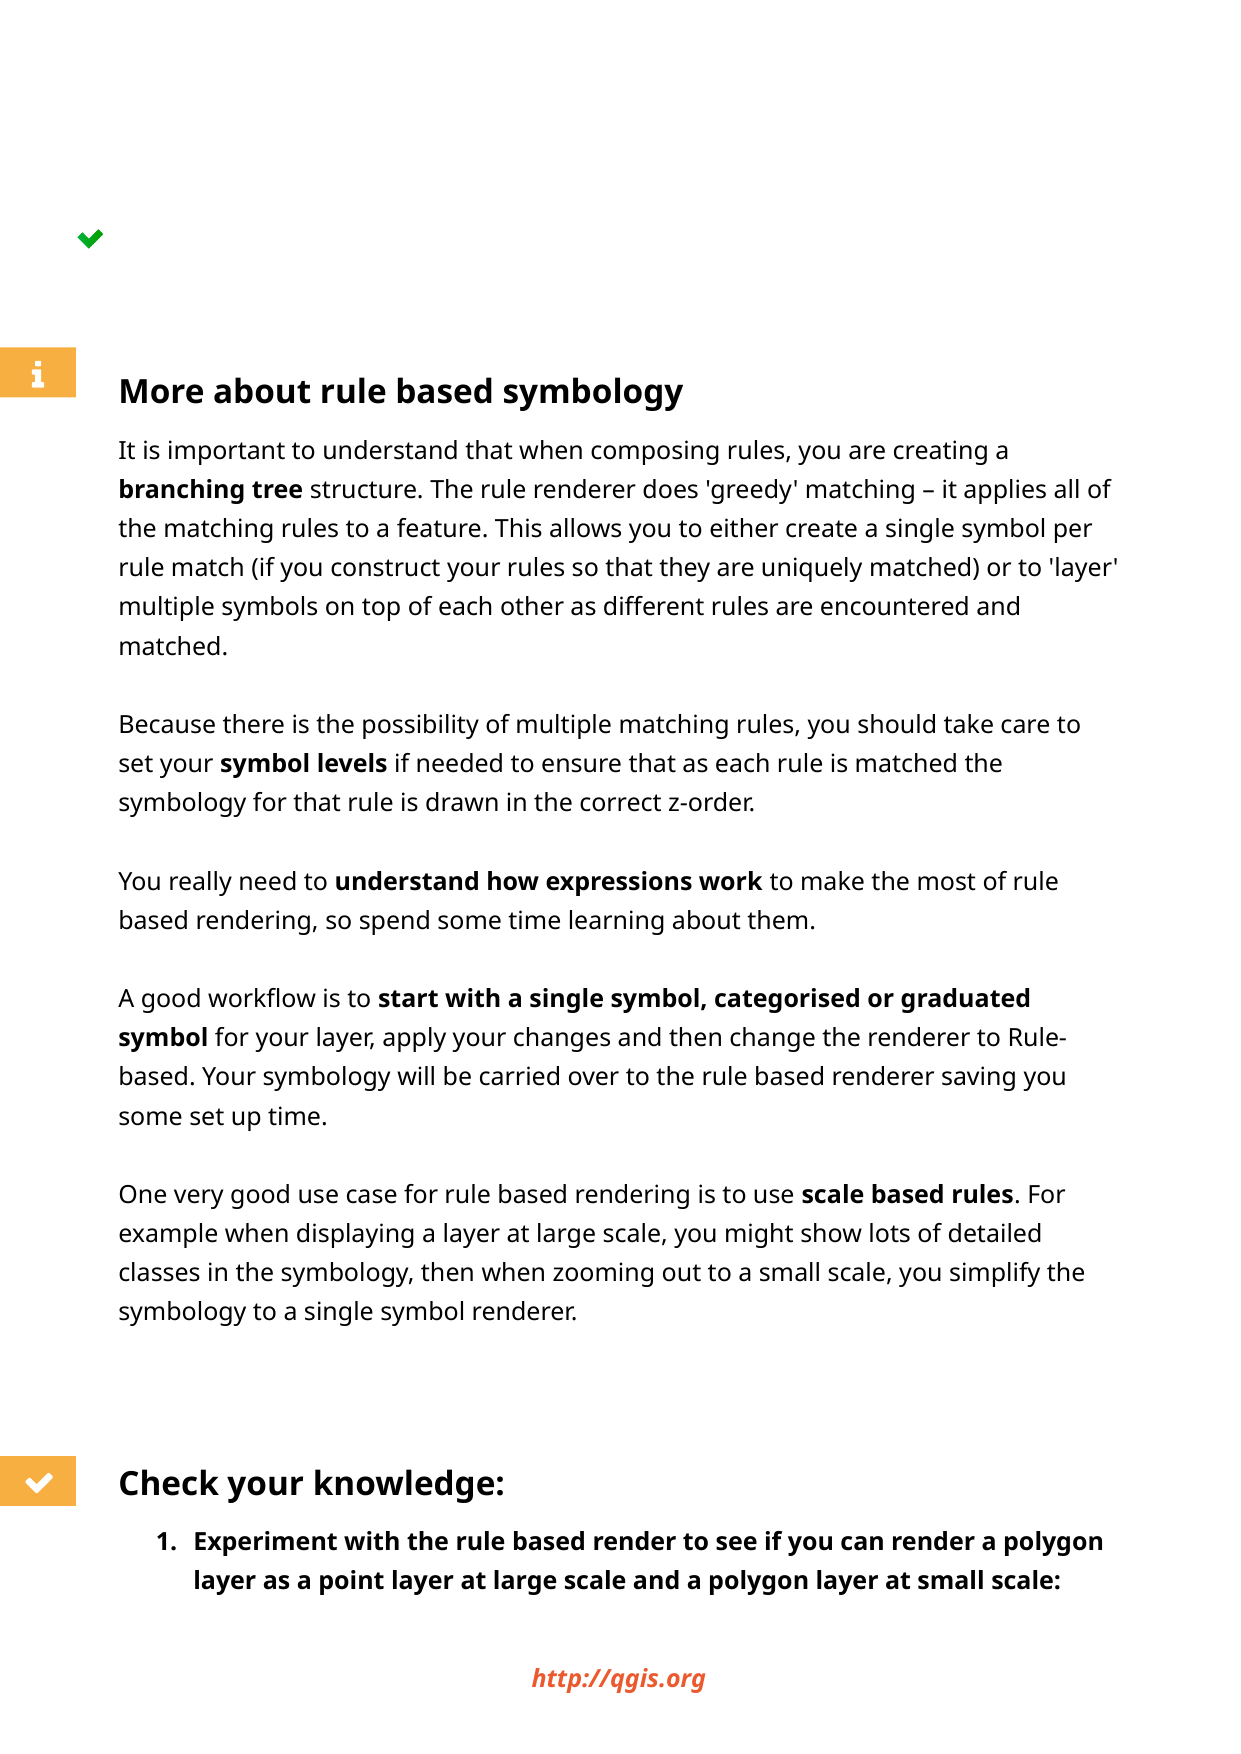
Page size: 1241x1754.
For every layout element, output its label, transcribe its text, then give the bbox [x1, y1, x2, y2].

text A good workflow is to start with a single symbol, categorised or graduated symbol for your layer, apply your changes and then change the renderer to Rule-based. Your symbology will be carried over to the rule based renderer saving you some set up time. [118, 981, 1122, 1132]
subtitle Check your knowledge: [118, 1460, 1122, 1505]
text It is important to understand that when composing rules, you are creating a branching tree structure. The rule renderer does 'greedy' matching – it applies all of the matching rules to a feature. This allows you to either create a single symbol per rule match (if you construct your rules so that they are uniquely matched) or to 'layer' multiple symbols on top of each other as different rules are encountered and matched. [118, 432, 1122, 662]
list Experiment with the rule based render to see if you can render a polygon layer as a point layer at large scale and a polygon layer at small scale: [156, 1524, 1122, 1597]
subtitle More about rule based symbology [118, 368, 1122, 414]
text Because there is the possibility of multiple matching rules, you should take care to set your symbol levels if needed to ensure that as each rule is matched the symbology for that rule is drawn in the correct z-order. [118, 706, 1122, 819]
text You really need to understand how expressions work to make the most of rule based rendering, so spend some time learning about them. [118, 863, 1122, 936]
text One very good use case for rule based rendering is to use scale based rules. For example when displaying a layer at large scale, you might show lots of detailed classes in the symbology, then when zooming out to a small scale, you simplify the symbology to a single symbol renderer. [118, 1176, 1122, 1328]
